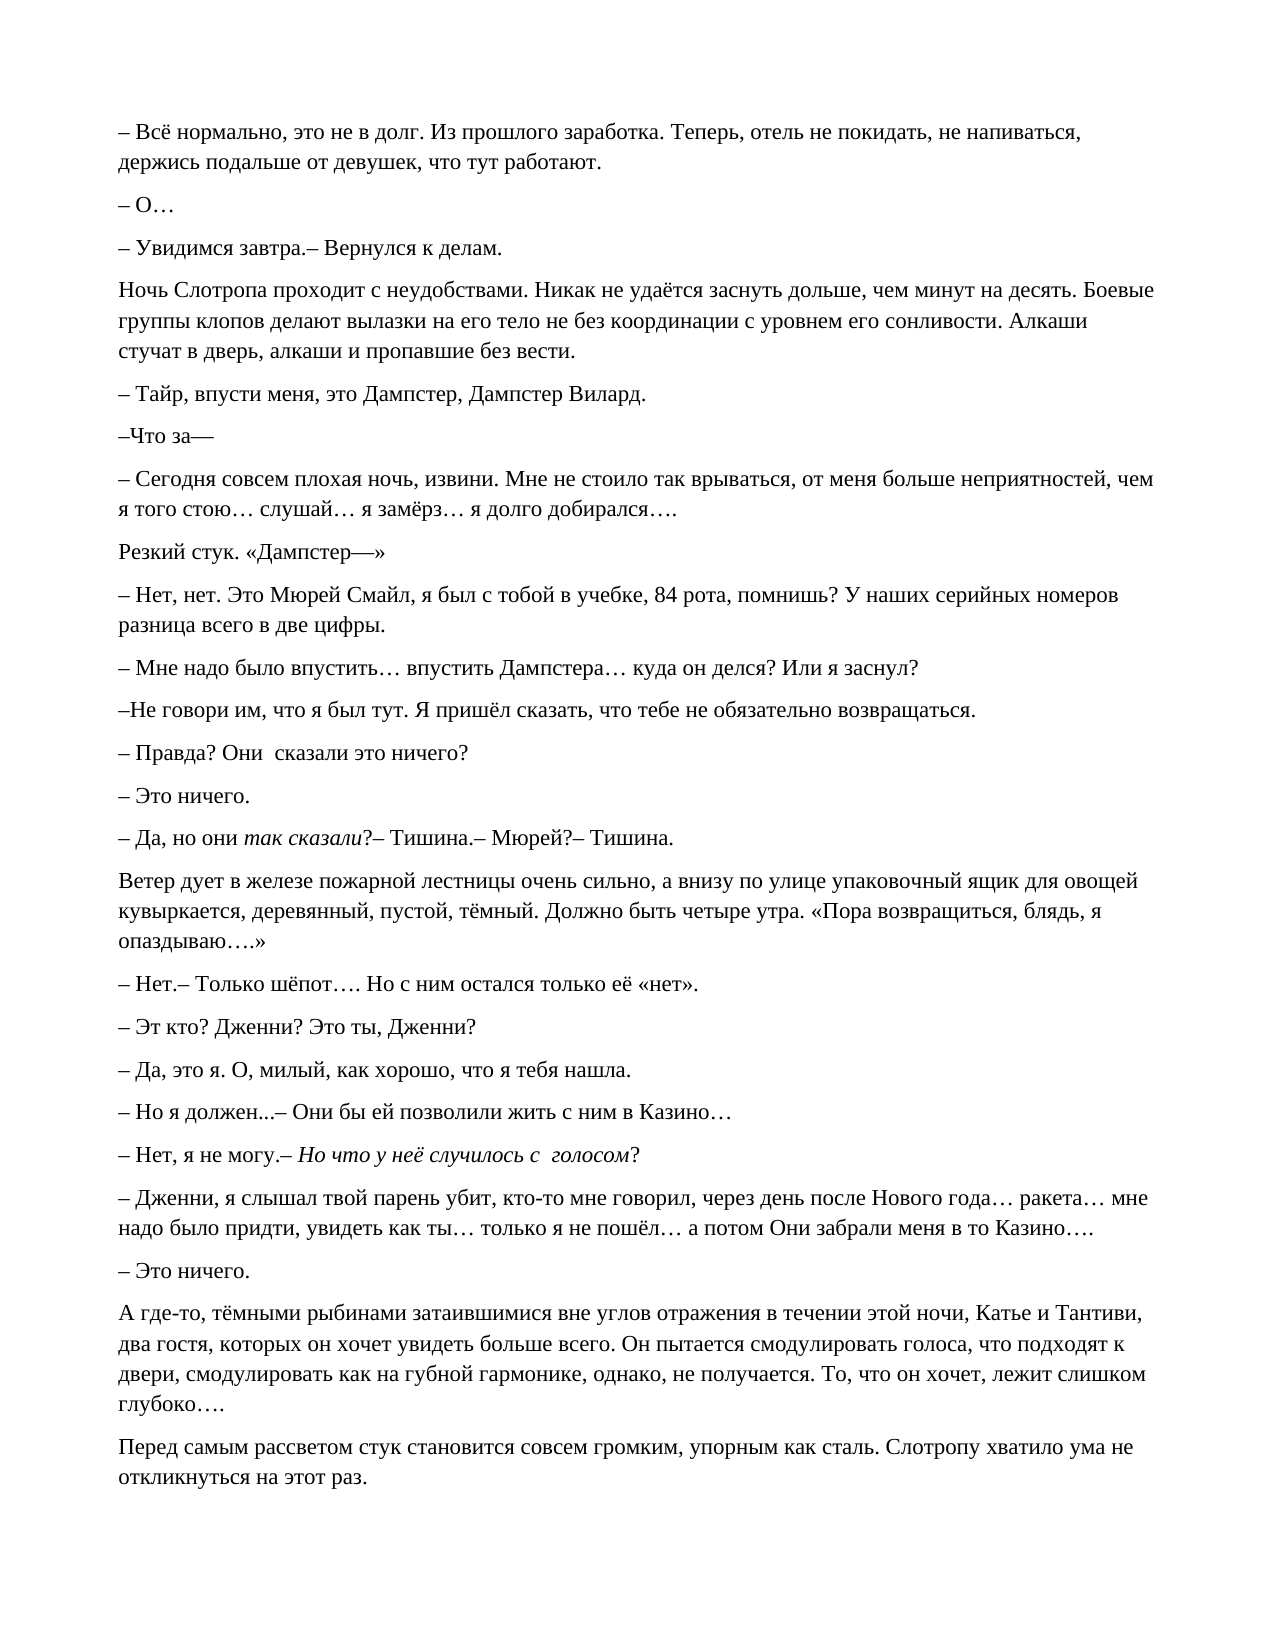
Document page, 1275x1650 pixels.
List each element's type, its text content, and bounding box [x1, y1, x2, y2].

text –Что за— [118, 422, 1157, 449]
text – Это ничего. [118, 1257, 1157, 1283]
text – Эт кто? Дженни? Это ты, Дженни? [118, 1013, 1157, 1039]
text – Сегодня совсем плохая ночь, извини. Мне не стоило так врываться, от меня больше неприятностей, чем я того стою… слушай… я замёрз… я долго добирался…. [118, 465, 1157, 522]
text Ветер дует в железе пожарной лестницы очень сильно, а внизу по улице упаковочный ящик для овощей кувыркается, деревянный, пустой, тёмный. Должно быть четыре утра. «Пора возвращиться, блядь, я опаздываю….» [118, 867, 1157, 954]
text – Всё нормально, это не в долг. Из прошлого заработка. Теперь, отель не покидать, не напиваться, держись подальше от девушек, что тут работают. [118, 118, 1157, 175]
text –Не говори им, что я был тут. Я пришёл сказать, что тебе не обязательно возвращаться. [118, 696, 1157, 723]
text – Дженни, я слышал твой парень убит, кто-то мне говорил, через день после Нового года… ракета… мне надо было придти, увидеть как ты… только я не пошёл… а потом Они забрали меня в то Казино…. [118, 1184, 1157, 1240]
text – Мне надо было впустить… впустить Дампстера… куда он делся? Или я заснул? [118, 653, 1157, 680]
text – Увидимся завтра.– Вернулся к делам. [118, 234, 1157, 260]
text А где-то, тёмными рыбинами затаившимися вне углов отражения в течении этой ночи, Катье и Тантиви, два гостя, которых он хочет увидеть больше всего. Он пытается смодулировать голоса, что подходят к двери, смодулировать как на губной гармонике, однако, не получается. То, что он хочет, лежит слишком глубоко…. [118, 1299, 1157, 1416]
text – Но я должен...– Они бы ей позволили жить с ним в Казино… [118, 1098, 1157, 1125]
text – Это ничего. [118, 782, 1157, 808]
text – О… [118, 191, 1157, 217]
text Резкий стук. «Дампстер—» [118, 538, 1157, 564]
text – Тайр, впусти меня, это Дампстер, Дампстер Вилард. [118, 379, 1157, 406]
text – Да, это я. О, милый, как хорошо, что я тебя нашла. [118, 1056, 1157, 1082]
text – Нет, я не могу.– Но что у неё случилось с голосом? [118, 1141, 1157, 1167]
text – Правда? Они сказали это ничего? [118, 739, 1157, 765]
text – Нет.– Только шёпот…. Но с ним остался только её «нет». [118, 970, 1157, 997]
text – Да, но они так сказали?– Тишина.– Мюрей?– Тишина. [118, 824, 1157, 851]
text Перед самым рассветом стук становится совсем громким, упорным как сталь. Слотропу хватило ума не откликнуться на этот раз. [118, 1433, 1157, 1489]
text Ночь Слотропа проходит с неудобствами. Никак не удаётся заснуть дольше, чем минут на десять. Боевые группы клопов делают вылазки на его тело не без координации с уровнем его сонливости. Алкаши стучат в дверь, алкаши и пропавшие без вести. [118, 276, 1157, 363]
text – Нет, нет. Это Мюрей Смайл, я был с тобой в учебке, 84 рота, помнишь? У наших серийных номеров разница всего в две цифры. [118, 581, 1157, 637]
